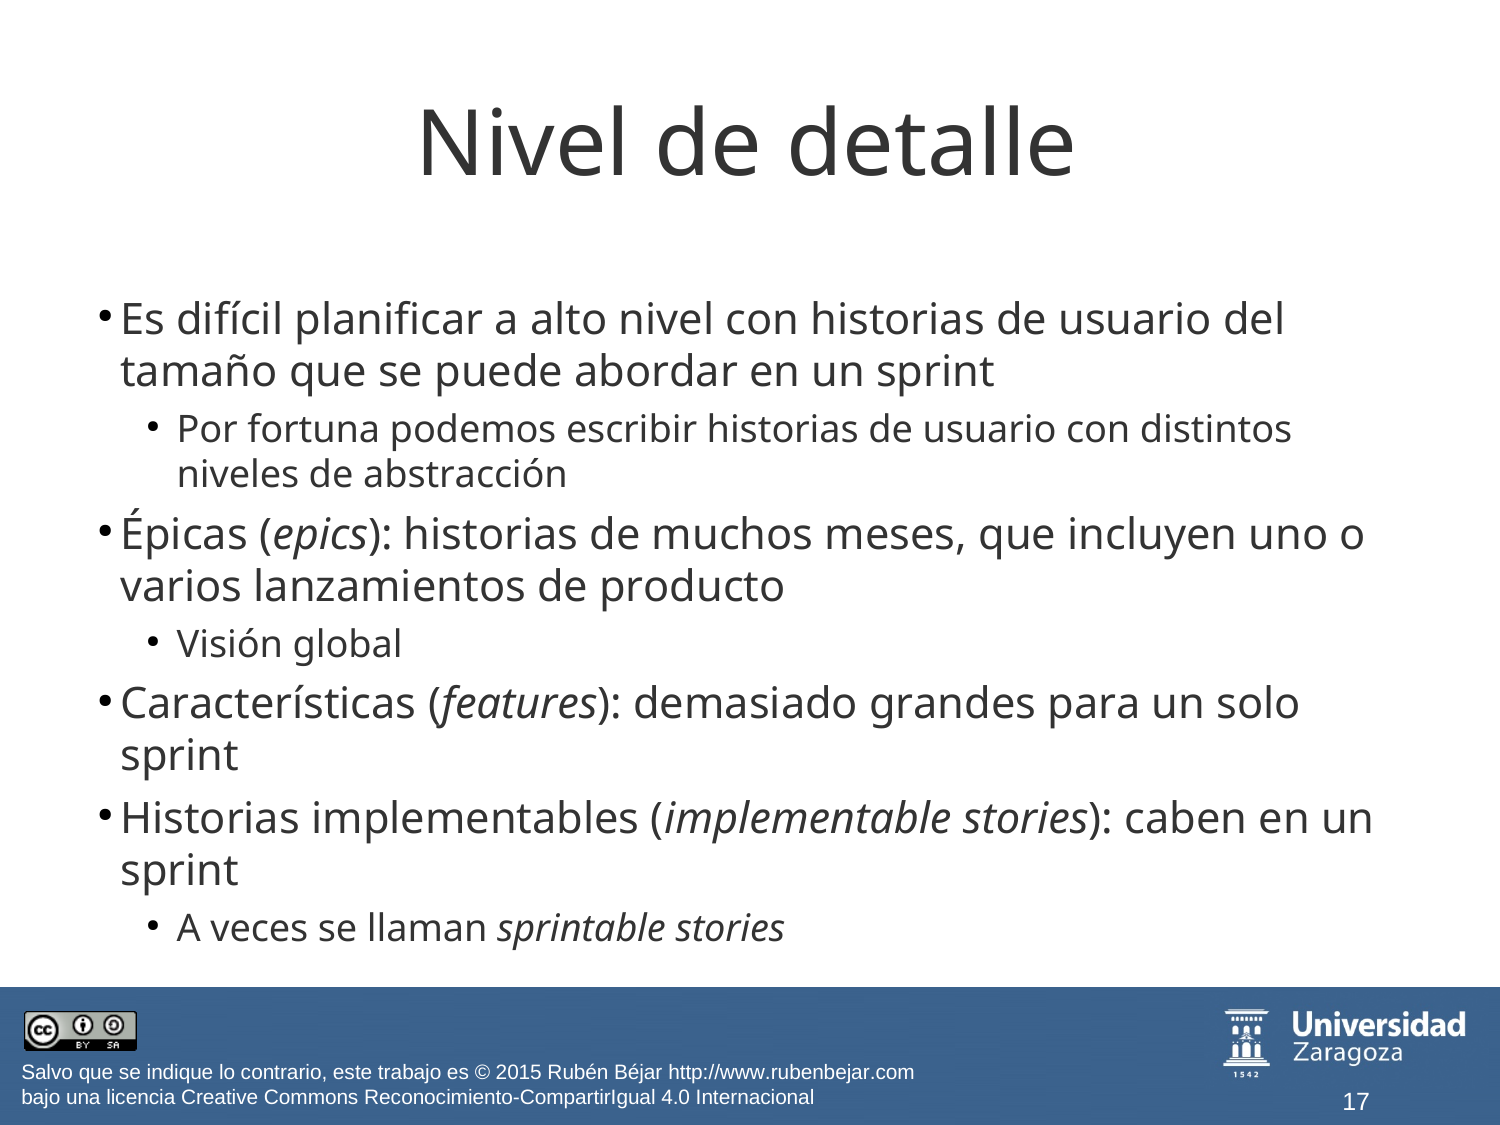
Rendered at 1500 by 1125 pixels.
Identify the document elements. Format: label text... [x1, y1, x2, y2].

list Es difícil planificar a alto nivel con historias de usuario del tamaño que se puede abordar en un sprint Por fortuna podemos escribir historias de usuario con distintos niveles de abstracción Épicas (epics): historias de muchos meses, que incluyen uno o varios lanzamientos de producto Visión global Características (features): demasiado grandes para un solo sprint Historias implementables (implementable stories): caben en un sprint A veces se llaman sprintable stories [82, 283, 1418, 957]
picture [0, 987, 1500, 1125]
title Nivel de detalle [74, 21, 1420, 257]
